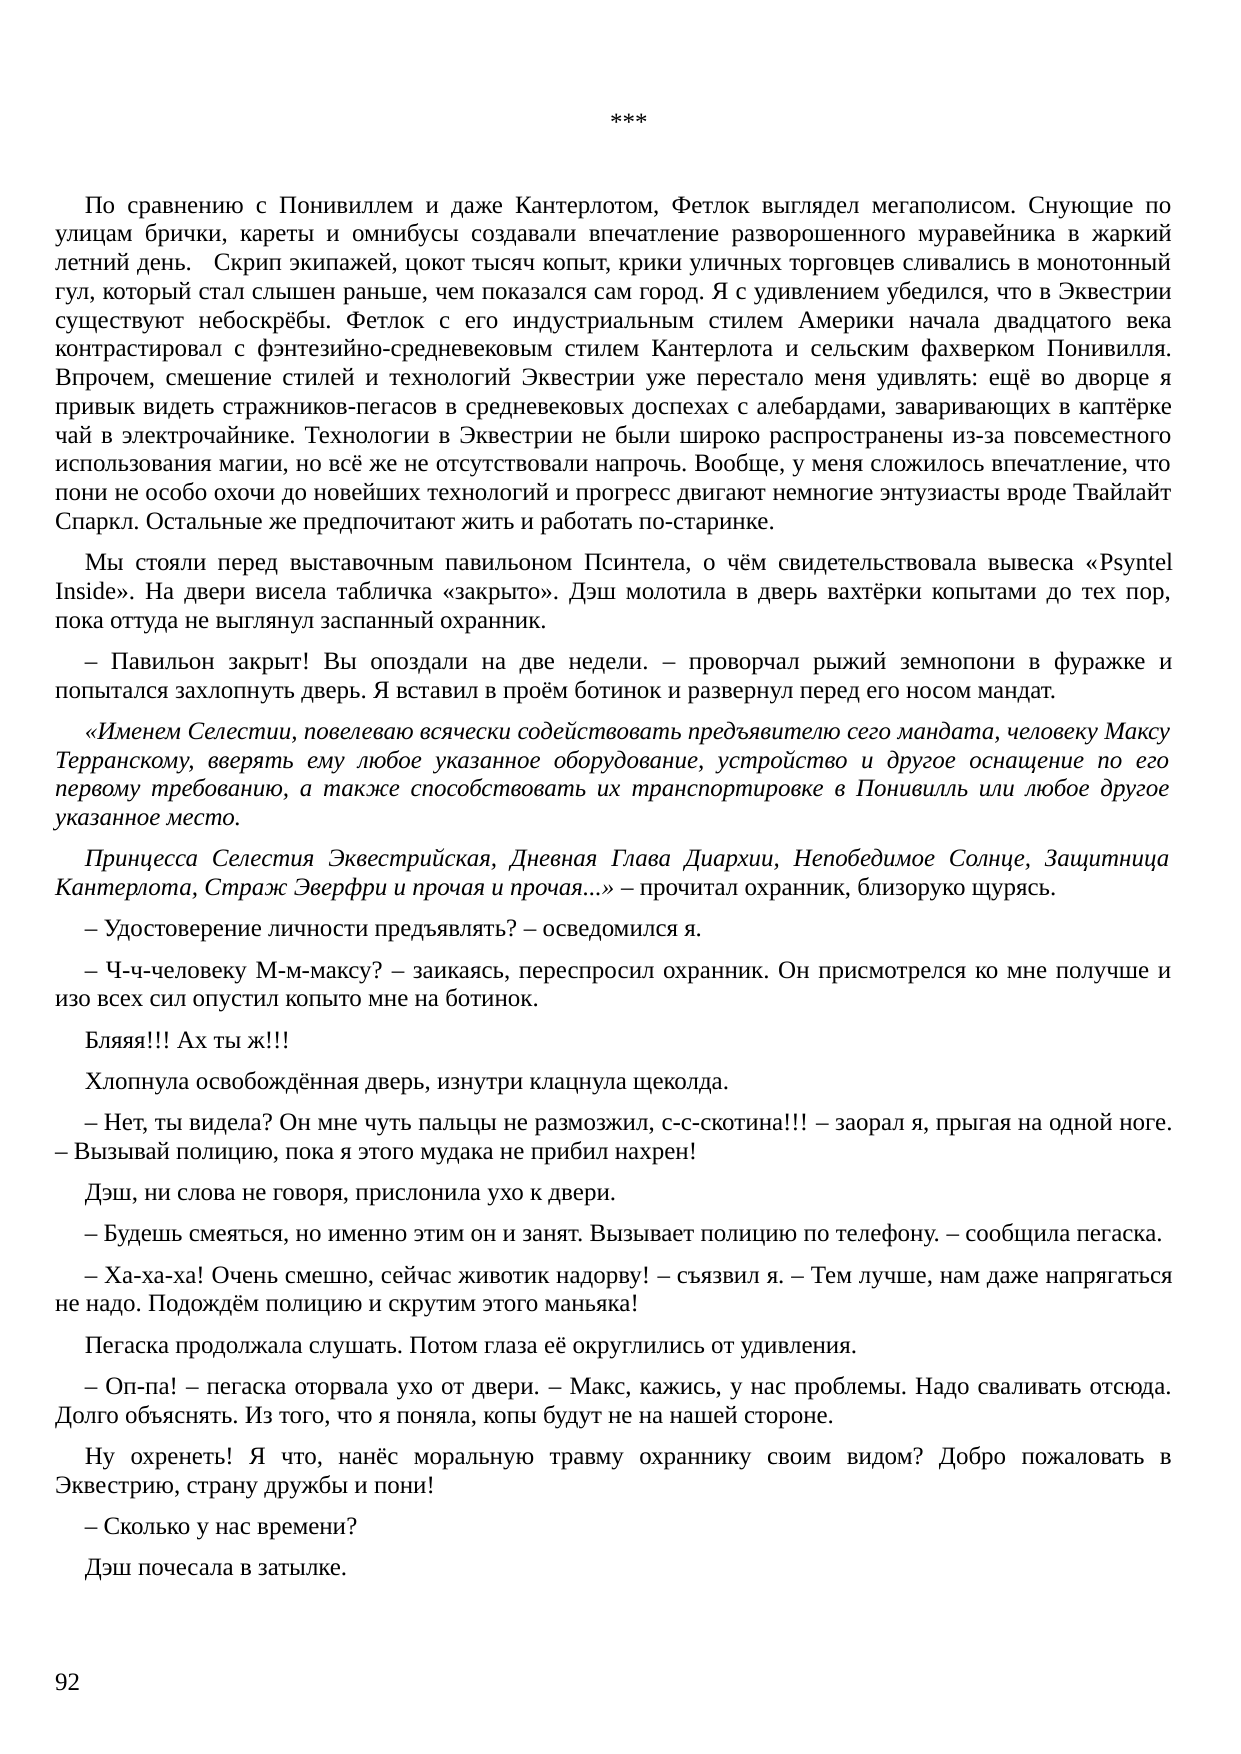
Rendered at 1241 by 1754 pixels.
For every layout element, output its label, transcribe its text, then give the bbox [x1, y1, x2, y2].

text – Будешь смеяться, но именно этим он и занят. Вызывает полицию по телефону. – сообщила пегаска. [55, 1218, 1173, 1247]
text *** [55, 107, 1173, 136]
text – Оп-па! – пегаска оторвала ухо от двери. – Макс, кажись, у нас проблемы. Надо сваливать отсюда. Долго объяснять. Из того, что я поняла, копы будут не на нашей стороне. [55, 1371, 1173, 1428]
text – Ха-ха-ха! Очень смешно, сейчас животик надорву! – съязвил я. – Тем лучше, нам даже напрягаться не надо. Подождём полицию и скрутим этого маньяка! [55, 1260, 1173, 1317]
text – Павильон закрыт! Вы опоздали на две недели. – проворчал рыжий земнопони в фуражке и попытался захлопнуть дверь. Я вставил в проём ботинок и развернул перед его носом мандат. [55, 646, 1173, 703]
text Ну охренеть! Я что, нанёс моральную травму охраннику своим видом? Добро пожаловать в Эквестрию, страну дружбы и пони! [55, 1441, 1173, 1498]
text По сравнению с Понивиллем и даже Кантерлотом, Фетлок выглядел мегаполисом. Снующие по улицам брички, кареты и омнибусы создавали впечатление разворошенного муравейника в жаркий летний день. Скрип экипажей, цокот тысяч копыт, крики уличных торговцев сливались в монотонный гул, который стал слышен раньше, чем показался сам город. Я с удивлением убедился, что в Эквестрии существуют небоскрёбы. Фетлок с его индустриальным стилем Америки начала двадцатого века контрастировал с фэнтезийно-средневековым стилем Кантерлота и сельским фахверком Понивилля. Впрочем, смешение стилей и технологий Эквестрии уже перестало меня удивлять: ещё во дворце я привык видеть стражников-пегасов в средневековых доспехах с алебардами, заваривающих в каптёрке чай в электрочайнике. Технологии в Эквестрии не были широко распространены из-за повсеместного использования магии, но всё же не отсутствовали напрочь. Вообще, у меня сложилось впечатление, что пони не особо охочи до новейших технологий и прогресс двигают немногие энтузиасты вроде Твайлайт Спаркл. Остальные же предпочитают жить и работать по-старинке. [55, 190, 1173, 535]
text Бляяя!!! Ах ты ж!!! [55, 1025, 1173, 1053]
text – Ч-ч-человеку М-м-максу? – заикаясь, переспросил охранник. Он присмотрелся ко мне получше и изо всех сил опустил копыто мне на ботинок. [55, 955, 1173, 1012]
text Дэш, ни слова не говоря, прислонила ухо к двери. [55, 1177, 1173, 1206]
text Хлопнула освобождённая дверь, изнутри клацнула щеколда. [55, 1066, 1173, 1095]
text – Удостоверение личности предъявлять? – осведомился я. [55, 913, 1173, 942]
text «Именем Селестии, повелеваю всячески содействовать предъявителю сего мандата, человеку Максу Терранскому, вверять ему любое указанное оборудование, устройство и другое оснащение по его первому требованию, а также способствовать их транспортировке в Понивилль или любое другое указанное место. [55, 716, 1173, 831]
text Дэш почесала в затылке. [55, 1552, 1173, 1581]
text Принцесса Селестия Эквестрийская, Дневная Глава Диархии, Непобедимое Солнце, Защитница Кантерлота, Страж Эверфри и прочая и прочая...» – прочитал охранник, близоруко щурясь. [55, 843, 1173, 901]
text Мы стояли перед выставочным павильоном Псинтела, о чём свидетельствовала вывеска «Psyntel Inside». На двери висела табличка «закрыто». Дэш молотила в дверь вахтёрки копытами до тех пор, пока оттуда не выглянул заспанный охранник. [55, 547, 1173, 633]
text Пегаска продолжала слушать. Потом глаза её округлились от удивления. [55, 1330, 1173, 1358]
text – Сколько у нас времени? [55, 1511, 1173, 1540]
text – Нет, ты видела? Он мне чуть пальцы не размозжил, с-с-скотина!!! – заорал я, прыгая на одной ноге. – Вызывай полицию, пока я этого мудака не прибил нахрен! [55, 1107, 1173, 1165]
